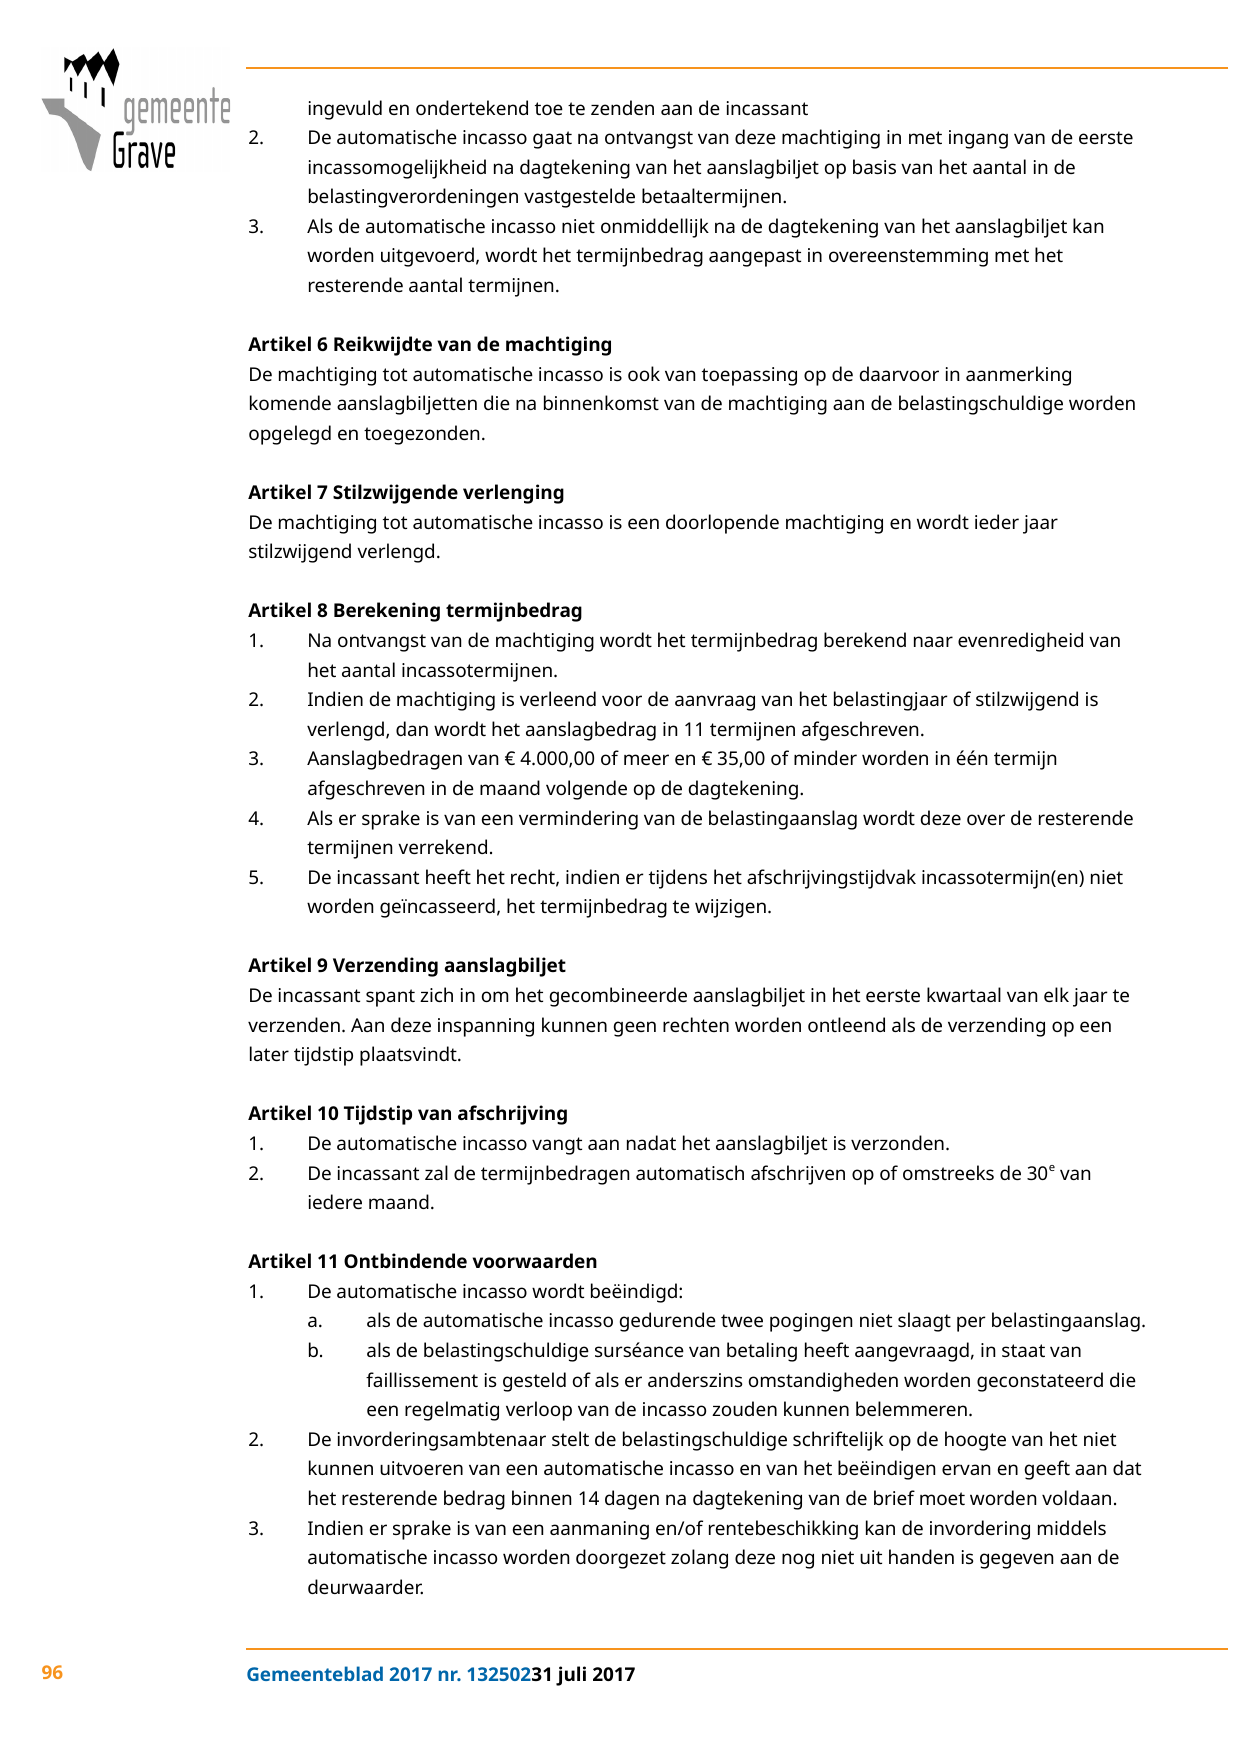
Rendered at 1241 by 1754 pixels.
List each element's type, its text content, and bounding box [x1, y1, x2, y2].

list De automatische incasso gaat na ontvangst van deze machtiging in met ingang van de eerste incassomogelijkheid na dagtekening van het aanslagbiljet op basis van het aantal in de belastingverordeningen vastgestelde betaaltermijnen. [248, 124, 1152, 209]
list De automatische incasso wordt beëindigd: [248, 1278, 1152, 1304]
list De incassant zal de termijnbedragen automatisch afschrijven op of omstreeks de 30e van iedere maand. [248, 1160, 1152, 1215]
list als de automatische incasso gedurende twee pogingen niet slaagt per belastingaanslag. [307, 1308, 1152, 1333]
text Artikel 9 Verzending aanslagbiljet [248, 953, 1152, 978]
text Artikel 8 Berekening termijnbedrag [248, 598, 1152, 623]
list De incassant heeft het recht, indien er tijdens het afschrijvingstijdvak incassotermijn(en) niet worden geïncasseerd, het termijnbedrag te wijzigen. [248, 864, 1152, 919]
text De machtiging tot automatische incasso is ook van toepassing op de daarvoor in aanmerking komende aanslagbiljetten die na binnenkomst van de machtiging aan de belastingschuldige worden opgelegd en toegezonden. [248, 361, 1152, 446]
list Indien er sprake is van een aanmaning en/of rentebeschikking kan de invordering middels automatische incasso worden doorgezet zolang deze nog niet uit handen is gegeven aan de deurwaarder. [248, 1515, 1152, 1600]
list De automatische incasso vangt aan nadat het aanslagbiljet is verzonden. [248, 1130, 1152, 1156]
list De invorderingsambtenaar stelt de belastingschuldige schriftelijk op de hoogte van het niet kunnen uitvoeren van een automatische incasso en van het beëindigen ervan en geeft aan dat het resterende bedrag binnen 14 dagen na dagtekening van de brief moet worden voldaan. [248, 1426, 1152, 1511]
text Artikel 11 Ontbindende voorwaarden [248, 1248, 1152, 1274]
list ingevuld en ondertekend toe te zenden aan de incassant [248, 95, 1152, 121]
text De incassant spant zich in om het gecombineerde aanslagbiljet in het eerste kwartaal van elk jaar te verzenden. Aan deze inspanning kunnen geen rechten worden ontleend als de verzending op een later tijdstip plaatsvindt. [248, 982, 1152, 1067]
list Als er sprake is van een vermindering van de belastingaanslag wordt deze over de resterende termijnen verrekend. [248, 805, 1152, 860]
list Na ontvangst van de machtiging wordt het termijnbedrag berekend naar evenredigheid van het aantal incassotermijnen. [248, 627, 1152, 683]
text Artikel 6 Reikwijdte van de machtiging [248, 331, 1152, 357]
list Indien de machtiging is verleend voor de aanvraag van het belastingjaar of stilzwijgend is verlengd, dan wordt het aanslagbedrag in 11 termijnen afgeschreven. [248, 686, 1152, 742]
picture [41, 47, 231, 172]
list Aanslagbedragen van € 4.000,00 of meer en € 35,00 of minder worden in één termijn afgeschreven in de maand volgende op de dagtekening. [248, 746, 1152, 801]
list Als de automatische incasso niet onmiddellijk na de dagtekening van het aanslagbiljet kan worden uitgevoerd, wordt het termijnbedrag aangepast in overeenstemming met het resterende aantal termijnen. [248, 213, 1152, 298]
text Artikel 7 Stilzwijgende verlenging [248, 479, 1152, 505]
list als de belastingschuldige surséance van betaling heeft aangevraagd, in staat van faillissement is gesteld of als er anderszins omstandigheden worden geconstateerd die een regelmatig verloop van de incasso zouden kunnen belemmeren. [307, 1337, 1152, 1422]
text Artikel 10 Tijdstip van afschrijving [248, 1101, 1152, 1126]
text De machtiging tot automatische incasso is een doorlopende machtiging en wordt ieder jaar stilzwijgend verlengd. [248, 509, 1152, 564]
